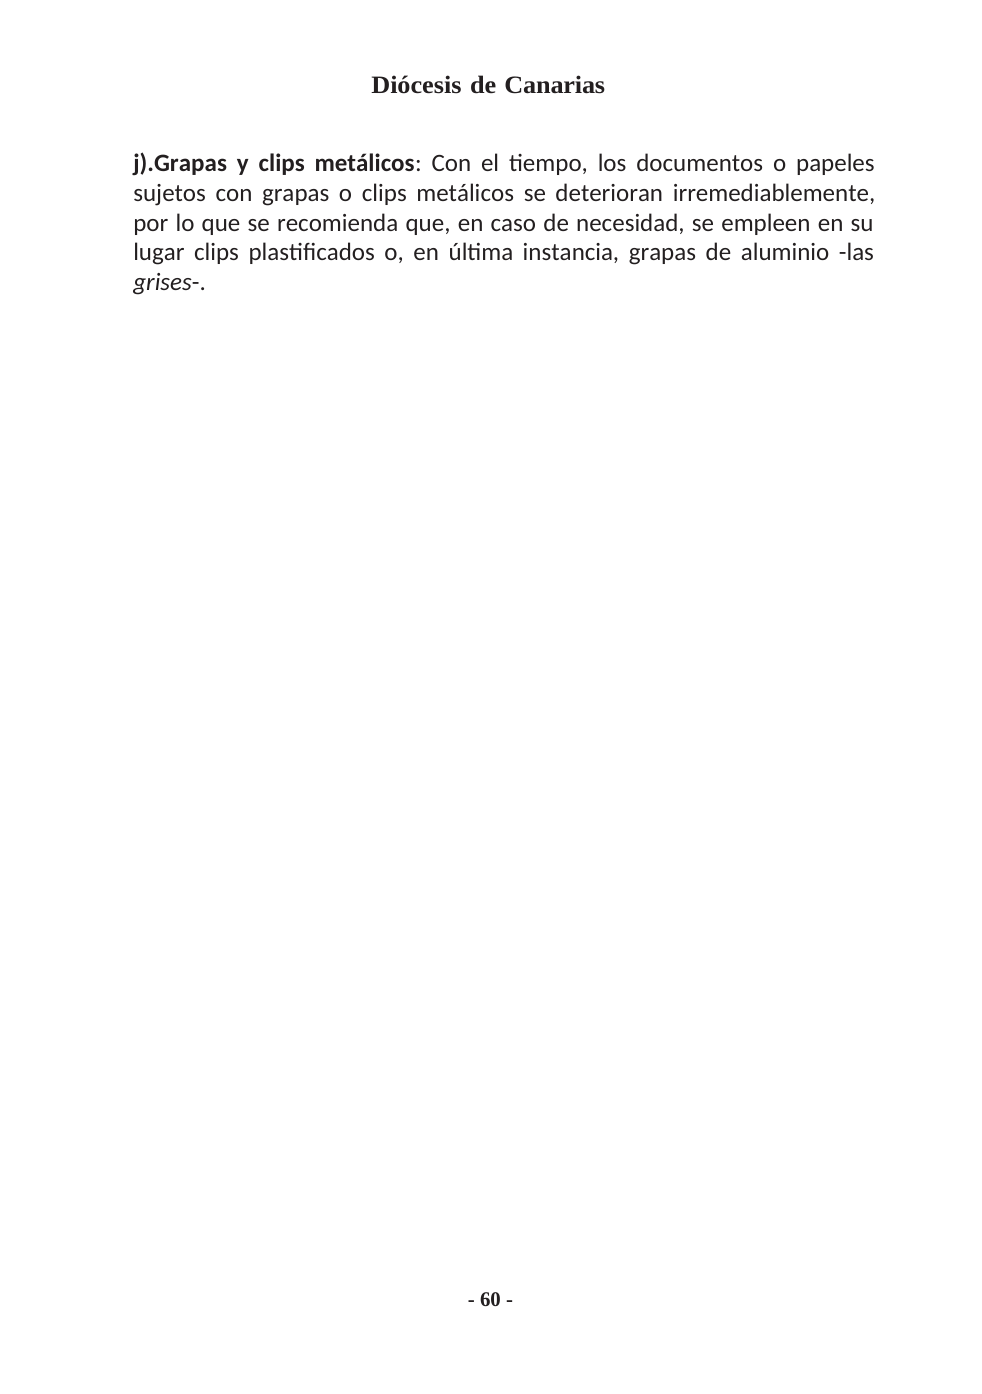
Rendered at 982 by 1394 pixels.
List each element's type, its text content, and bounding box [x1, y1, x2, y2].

text j).Grapas y clips metálicos: Con el tiempo, los documentos o papeles sujetos con grapas o clips metálicos se deterioran irremediablemente, por lo que se recomienda que, en caso de necesidad, se empleen en su lugar clips plastificados o, en última instancia, grapas de aluminio -las grises-. [133, 148, 875, 297]
